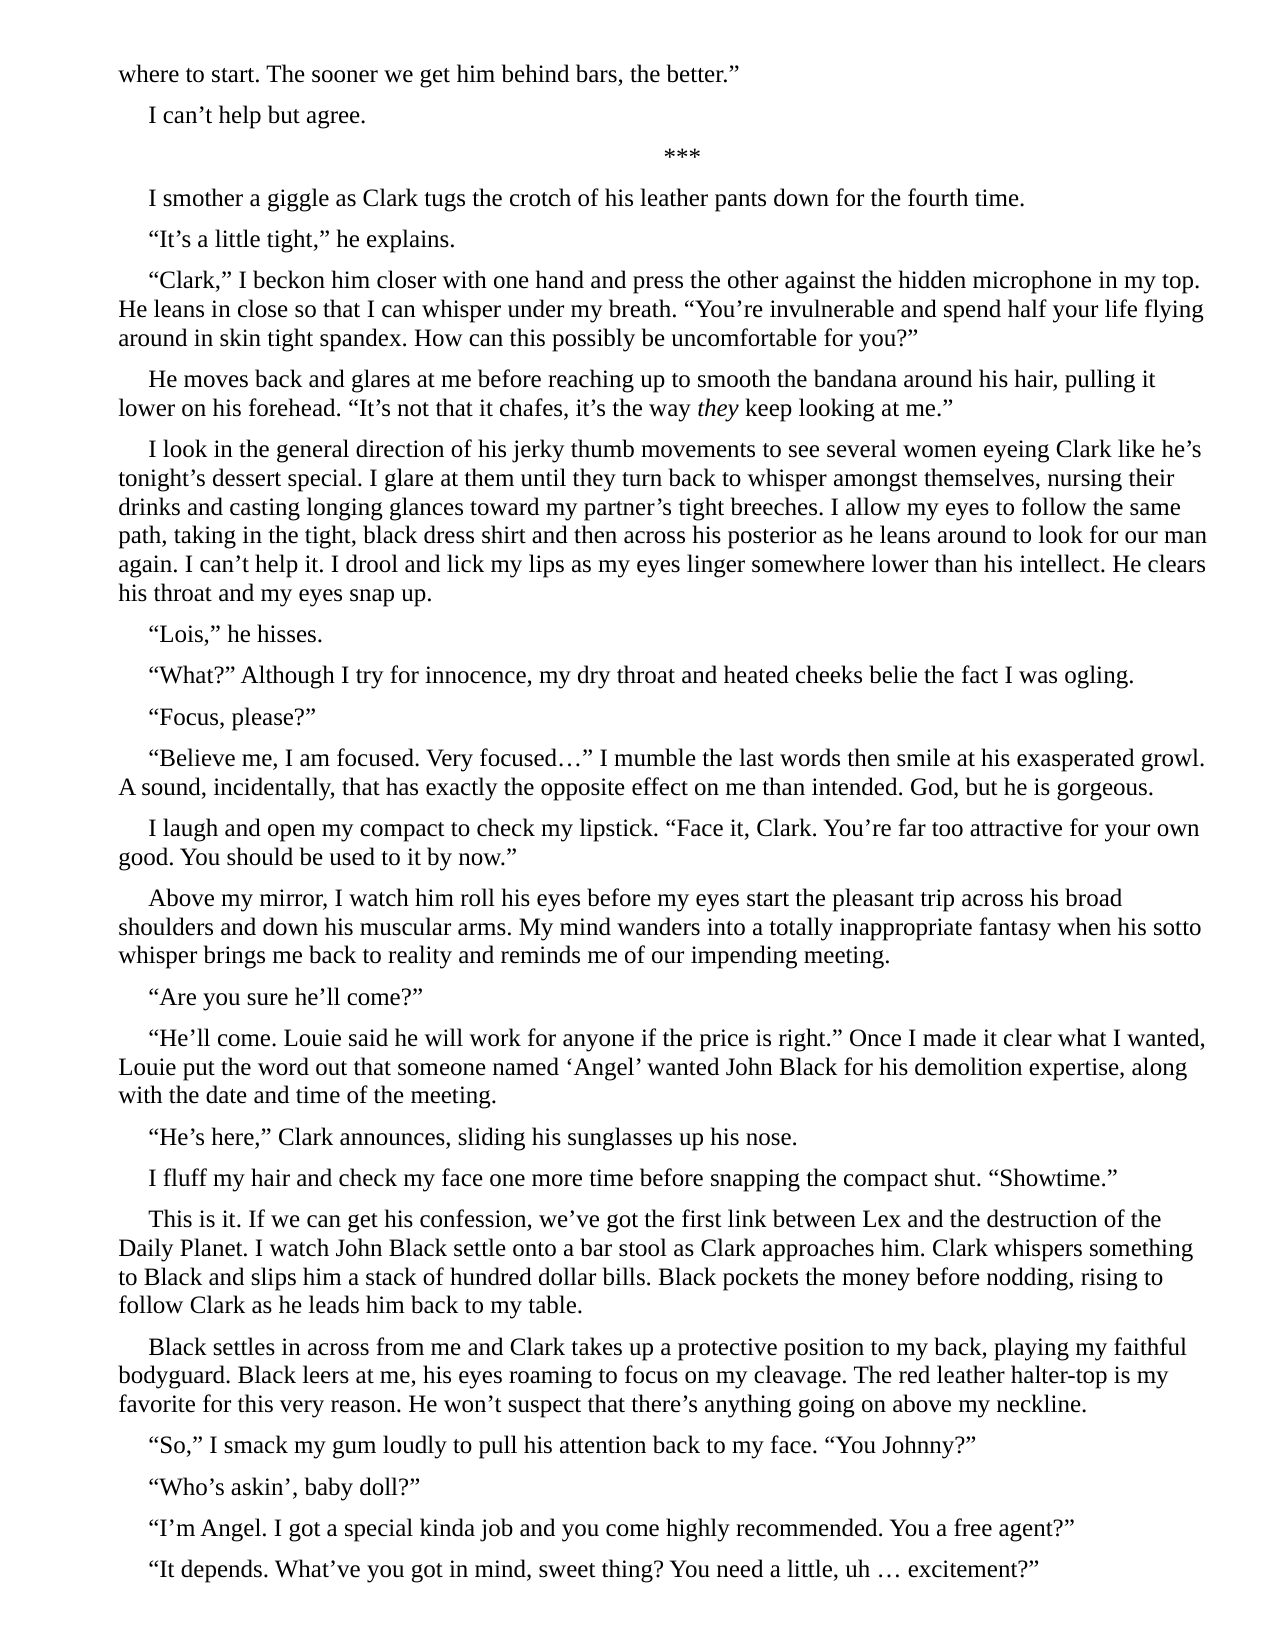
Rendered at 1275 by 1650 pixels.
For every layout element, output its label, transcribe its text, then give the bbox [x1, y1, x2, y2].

text “Lois,” he hisses. [118, 619, 1216, 648]
text “What?” Although I try for innocence, my dry throat and heated cheeks belie the fact I was ogling. [118, 660, 1216, 689]
text where to start. The sooner we get him behind bars, the better.” [118, 59, 1216, 88]
text I laugh and open my compact to check my lipstick. “Face it, Clark. You’re far too attractive for your own good. You should be used to it by now.” [118, 813, 1216, 870]
text He moves back and glares at me before reaching up to smooth the bandana around his hair, pulling it lower on his forehead. “It’s not that it chafes, it’s the way they keep looking at me.” [118, 364, 1216, 422]
text “Who’s askin’, baby doll?” [118, 1472, 1216, 1500]
text “It depends. What’ve you got in mind, sweet thing? You need a little, uh … excitement?” [118, 1554, 1216, 1583]
text Black settles in across from me and Clark takes up a protective position to my back, playing my faithful bodyguard. Black leers at me, his eyes roaming to focus on my cleavage. The red leather halter-top is my favorite for this very reason. He won’t suspect that there’s anything going on above my neckline. [118, 1332, 1216, 1418]
text I fluff my hair and check my face one more time before snapping the compact shut. “Showtime.” [118, 1163, 1216, 1192]
text “He’ll come. Louie said he will work for anyone if the price is right.” Once I made it clear what I wanted, Louie put the word out that someone named ‘Angel’ wanted John Black for his demolition expertise, along with the date and time of the meeting. [118, 1023, 1216, 1109]
text “Clark,” I beckon him closer with one hand and press the other against the hidden microphone in my top. He leans in close so that I can whisper under my breath. “You’re invulnerable and spend half your life flying around in skin tight spandex. How can this possibly be uncomfortable for you?” [118, 265, 1216, 352]
text “So,” I smack my gum loudly to pull his attention back to my face. “You Johnny?” [118, 1430, 1216, 1459]
text “He’s here,” Clark announces, sliding his sunglasses up his nose. [118, 1122, 1216, 1150]
text “Believe me, I am focused. Very focused…” I mumble the last words then smile at his exasperated growl. A sound, incidentally, that has exactly the opposite effect on me than intended. God, but he is gorgeous. [118, 743, 1216, 800]
text I smother a giggle as Clark tugs the crotch of his leather pants down for the fourth time. [118, 183, 1216, 212]
text *** [118, 142, 1216, 170]
text I look in the general direction of his jerky thumb movements to see several women eyeing Clark like he’s tonight’s dessert special. I glare at them until they turn back to whisper amongst themselves, nursing their drinks and casting longing glances toward my partner’s tight breeches. I allow my eyes to follow the same path, taking in the tight, black dress shirt and then across his posterior as he leans around to look for our man again. I can’t help it. I drool and lick my lips as my eyes linger somewhere lower than his intellect. He clears his throat and my eyes snap up. [118, 434, 1216, 607]
text “I’m Angel. I got a special kinda job and you come highly recommended. You a free agent?” [118, 1513, 1216, 1542]
text Above my mirror, I watch him roll his eyes before my eyes start the pleasant trip across his broad shoulders and down his muscular arms. My mind wanders into a totally inappropriate fantasy when his sotto whisper brings me back to reality and reminds me of our impending meeting. [118, 883, 1216, 969]
text I can’t help but agree. [118, 100, 1216, 129]
text “It’s a little tight,” he explains. [118, 224, 1216, 253]
text This is it. If we can get his confession, we’ve got the first link between Lex and the destruction of the Daily Planet. I watch John Black settle onto a bar stool as Clark approaches him. Clark whispers something to Black and slips him a stack of hundred dollar bills. Black pockets the money before nodding, rising to follow Clark as he leads him back to my table. [118, 1204, 1216, 1319]
text “Are you sure he’ll come?” [118, 982, 1216, 1010]
text “Focus, please?” [118, 702, 1216, 730]
